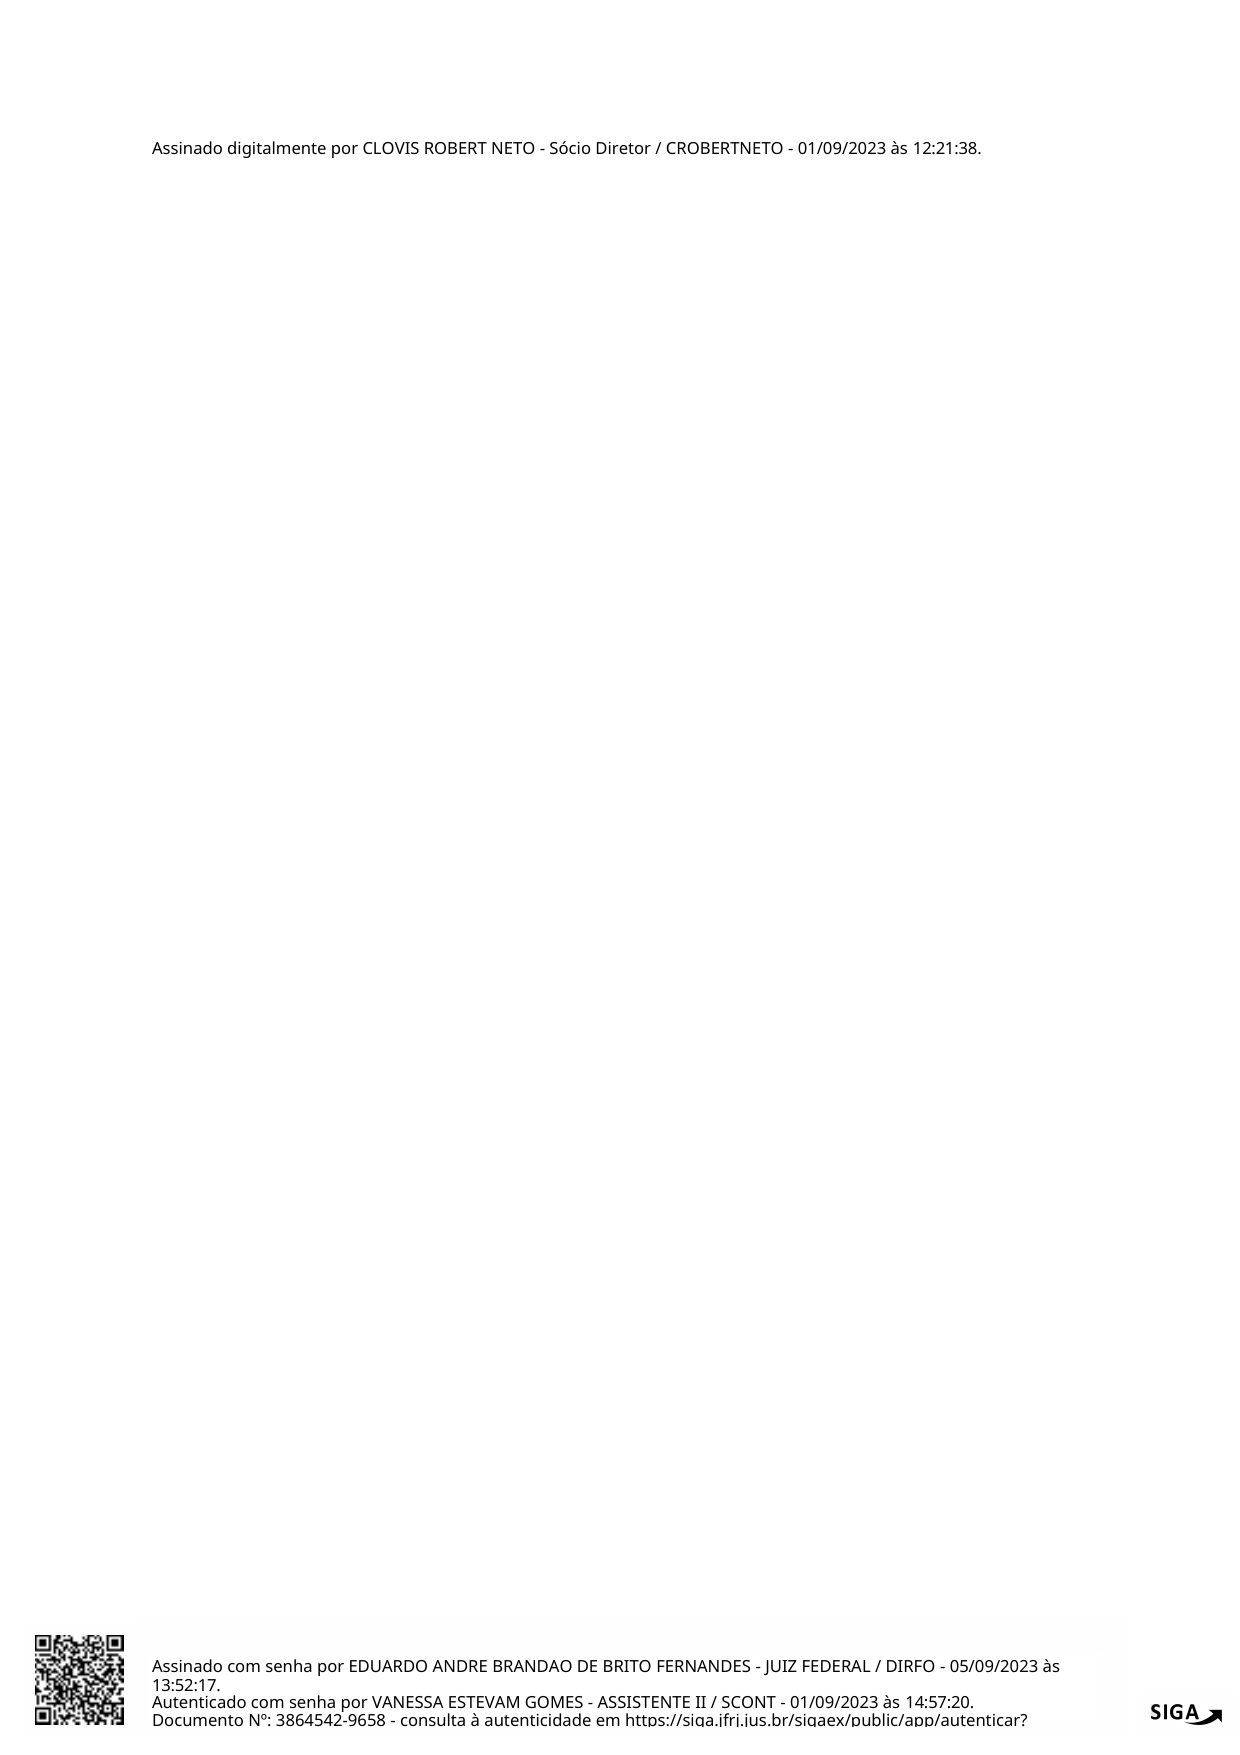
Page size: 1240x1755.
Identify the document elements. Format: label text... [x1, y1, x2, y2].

text Assinado digitalmente por CLOVIS ROBERT NETO - Sócio Diretor / CROBERTNETO - 01/09/2023 às 12:21:38. [152, 137, 1062, 159]
